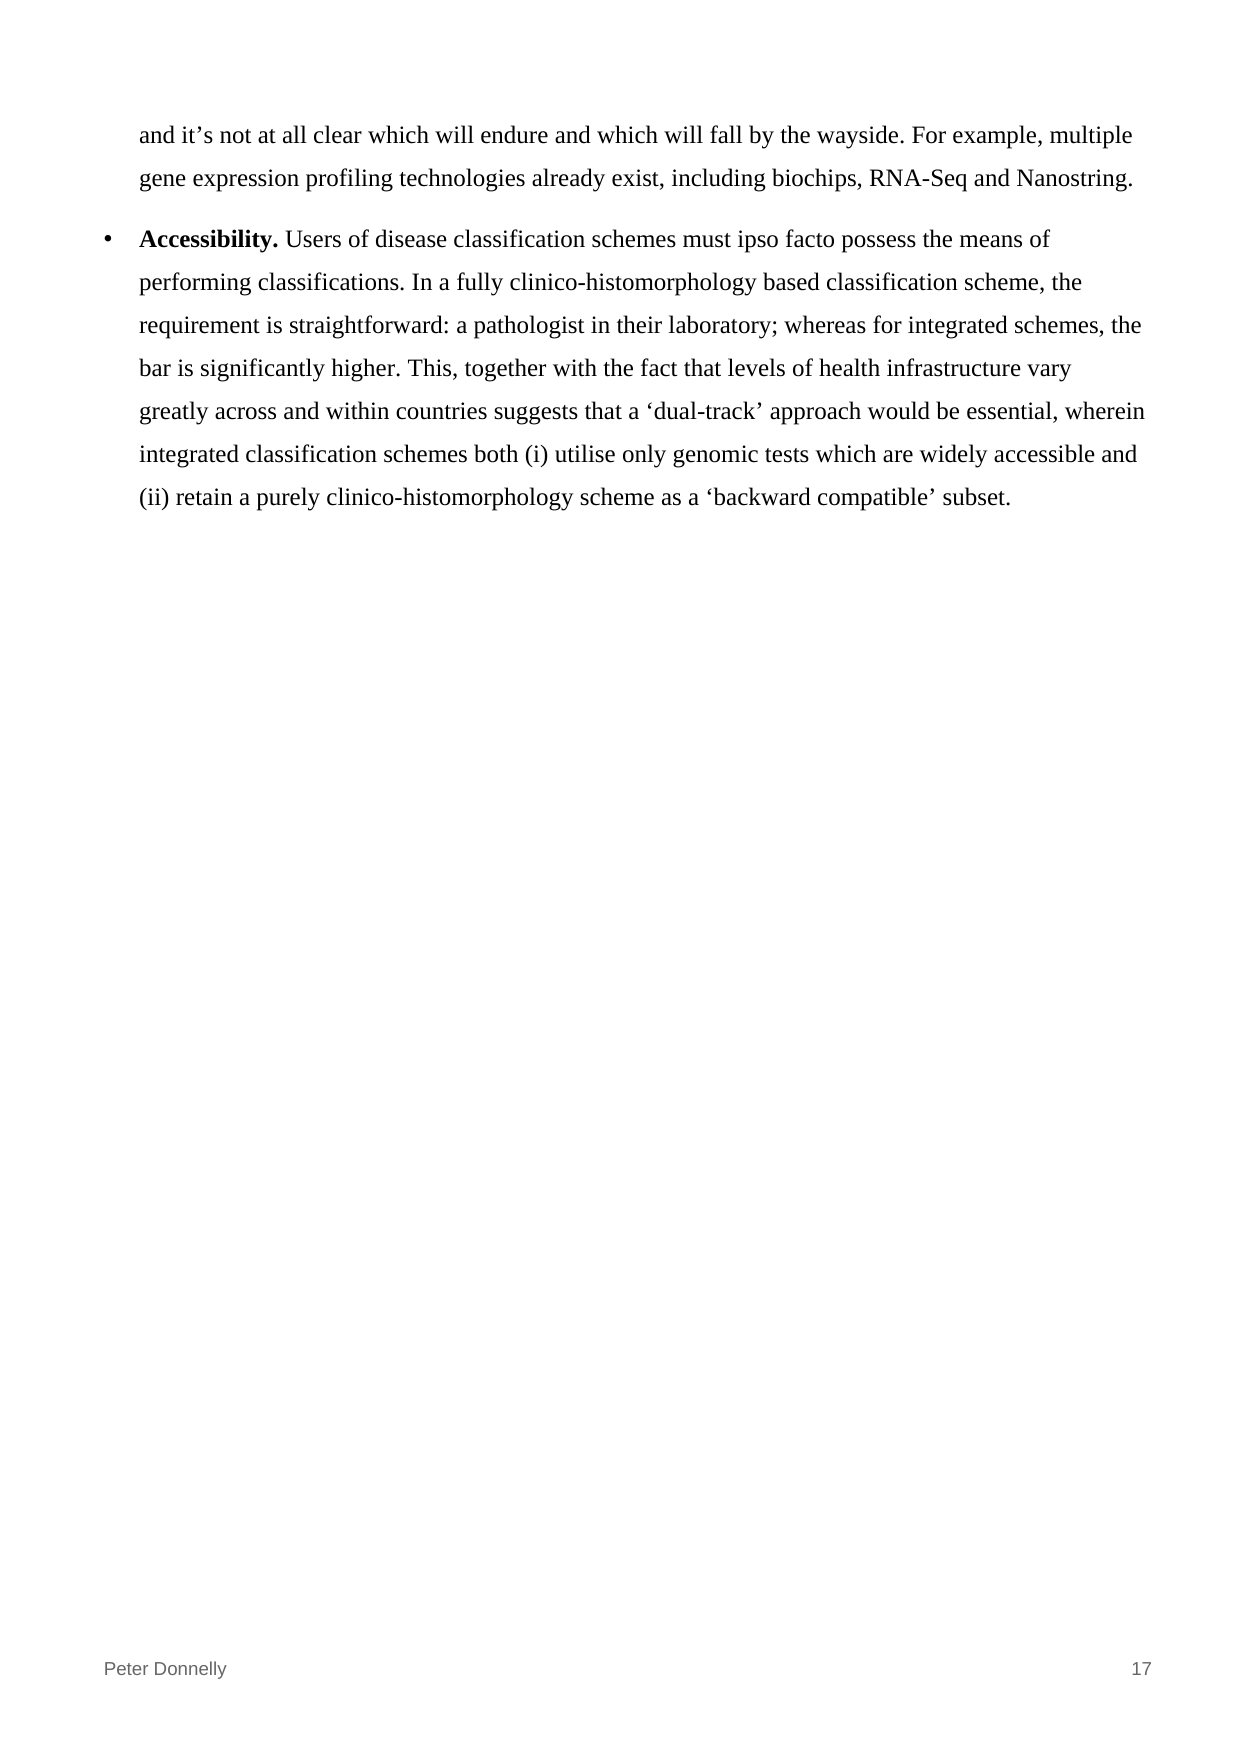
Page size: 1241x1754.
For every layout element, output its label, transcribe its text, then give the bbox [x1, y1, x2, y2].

list Accessibility. Users of disease classification schemes must ipso facto possess the means of performing classifications. In a fully clinico-histomorphology based classification scheme, the requirement is straightforward: a pathologist in their laboratory; whereas for integrated schemes, the bar is significantly higher. This, together with the fact that levels of health infrastructure vary greatly across and within countries suggests that a ‘dual-track’ approach would be essential, wherein integrated classification schemes both (i) utilise only genomic tests which are widely accessible and (ii) retain a purely clinico-histomorphology scheme as a ‘backward compatible’ subset. [103, 224, 1146, 511]
list and it’s not at all clear which will endure and which will fall by the wayside. For example, multiple gene expression profiling technologies already exist, including biochips, RNA-Seq and Nanostring. [103, 120, 1146, 192]
